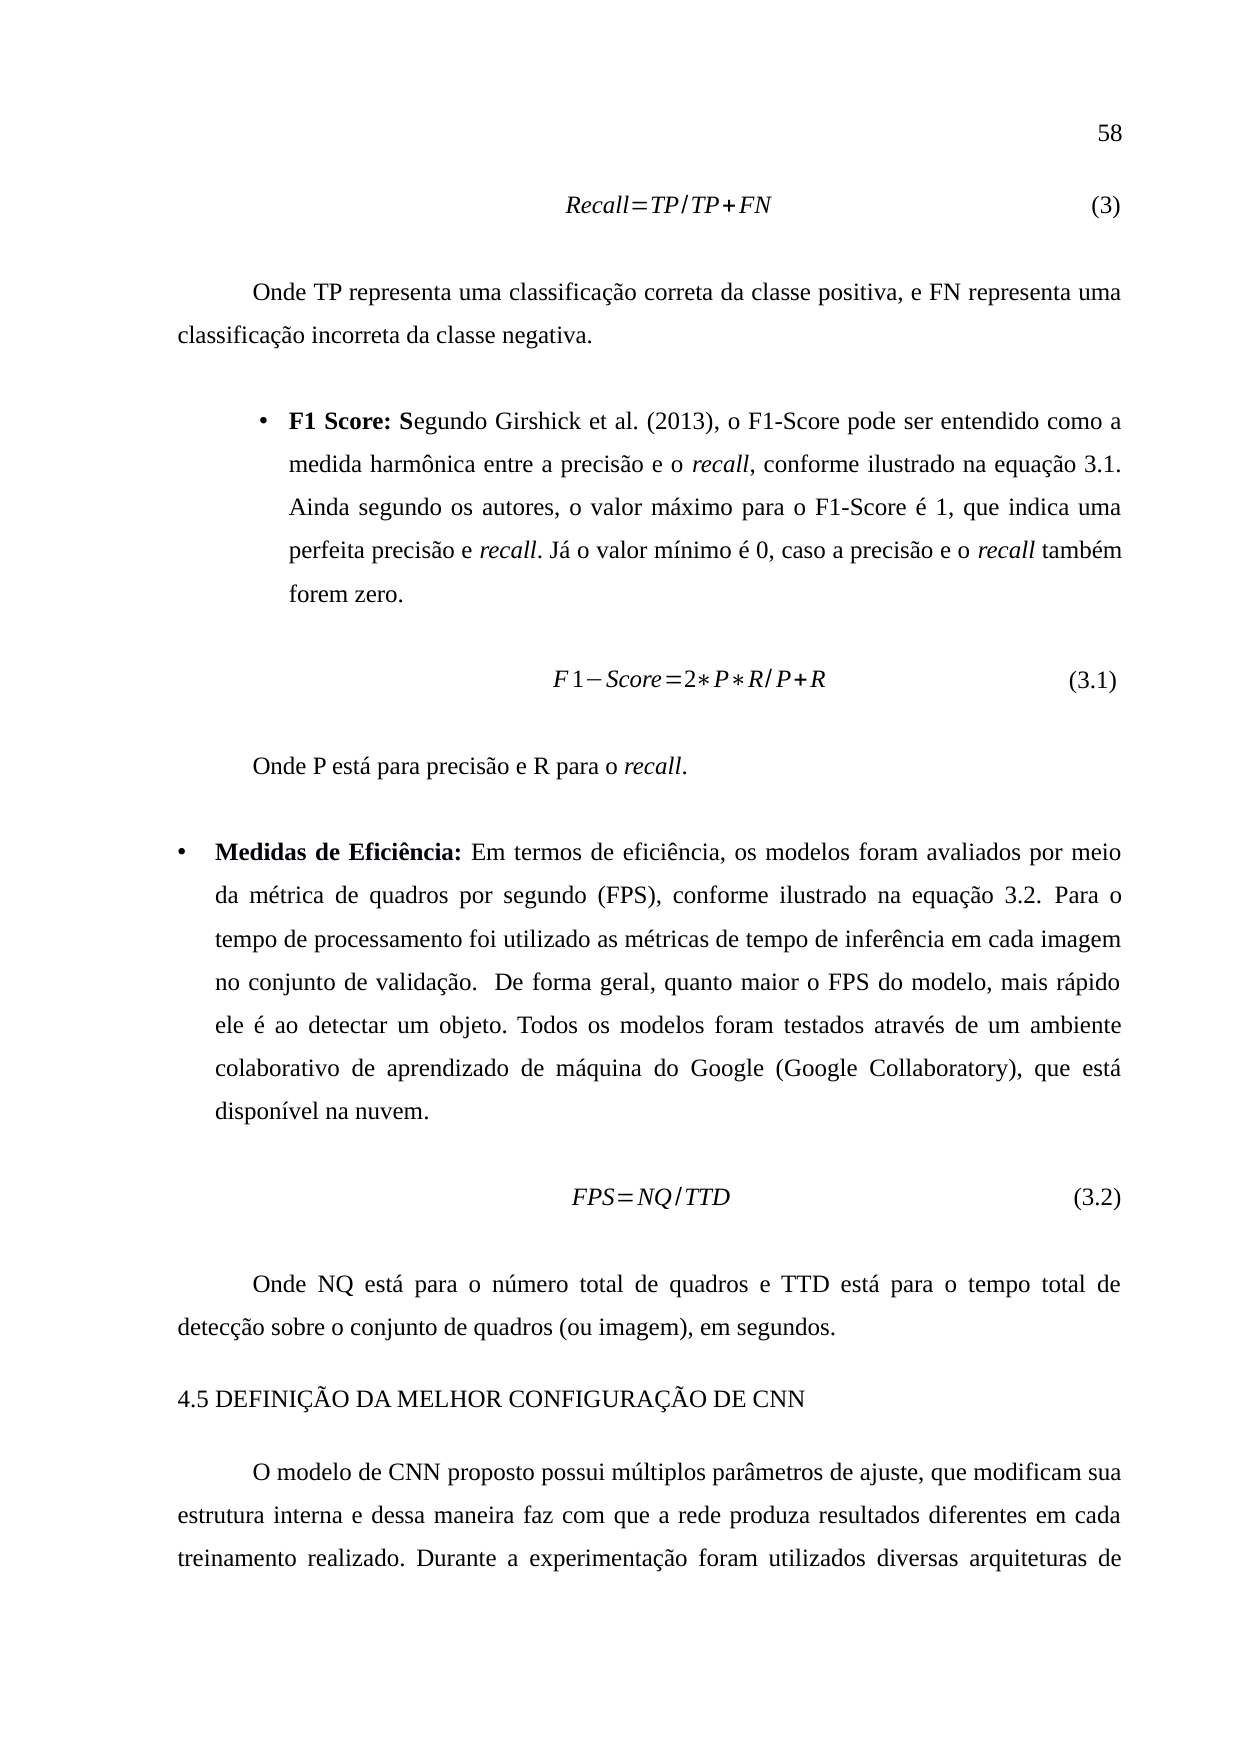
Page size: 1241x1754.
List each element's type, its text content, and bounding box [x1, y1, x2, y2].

text Onde NQ está para o número total de quadros e TTD está para o tempo total de detecção sobre o conjunto de quadros (ou imagem), em segundos. [177, 1269, 1122, 1341]
text (3) [177, 191, 1122, 219]
text O modelo de CNN proposto possui múltiplos parâmetros de ajuste, que modificam sua estrutura interna e dessa maneira faz com que a rede produza resultados diferentes em cada treinamento realizado. Durante a experimentação foram utilizados diversas arquiteturas de [177, 1457, 1122, 1572]
text Onde TP representa uma classificação correta da classe positiva, e FN representa uma classificação incorreta da classe negativa. [177, 277, 1122, 349]
text (3.2) [177, 1182, 1122, 1211]
text Onde P está para precisão e R para o recall. [177, 751, 1122, 780]
text (3.1) [177, 665, 1122, 694]
subtitle DEFINIÇÃO DA MELHOR CONFIGURAÇÃO de cnn [177, 1384, 1122, 1413]
list F1 Score: Segundo Girshick et al. (2013)⁠, o F1-Score pode ser entendido como a medida harmônica entre a precisão e o recall, conforme ilustrado na equação 3.1. Ainda segundo os autores, o valor máximo para o F1-Score é 1, que indica uma perfeita precisão e recall. Já o valor mínimo é 0, caso a precisão e o recall também forem zero. [259, 406, 1122, 607]
list Medidas de Eficiência: Em termos de eficiência, os modelos foram avaliados por meio da métrica de quadros por segundo (FPS), conforme ilustrado na equação 3.2. Para o tempo de processamento foi utilizado as métricas de tempo de inferência em cada imagem no conjunto de validação. De forma geral, quanto maior o FPS do modelo, mais rápido ele é ao detectar um objeto. Todos os modelos foram testados através de um ambiente colaborativo de aprendizado de máquina do Google (Google Collaboratory), que está disponível na nuvem. [177, 837, 1122, 1125]
